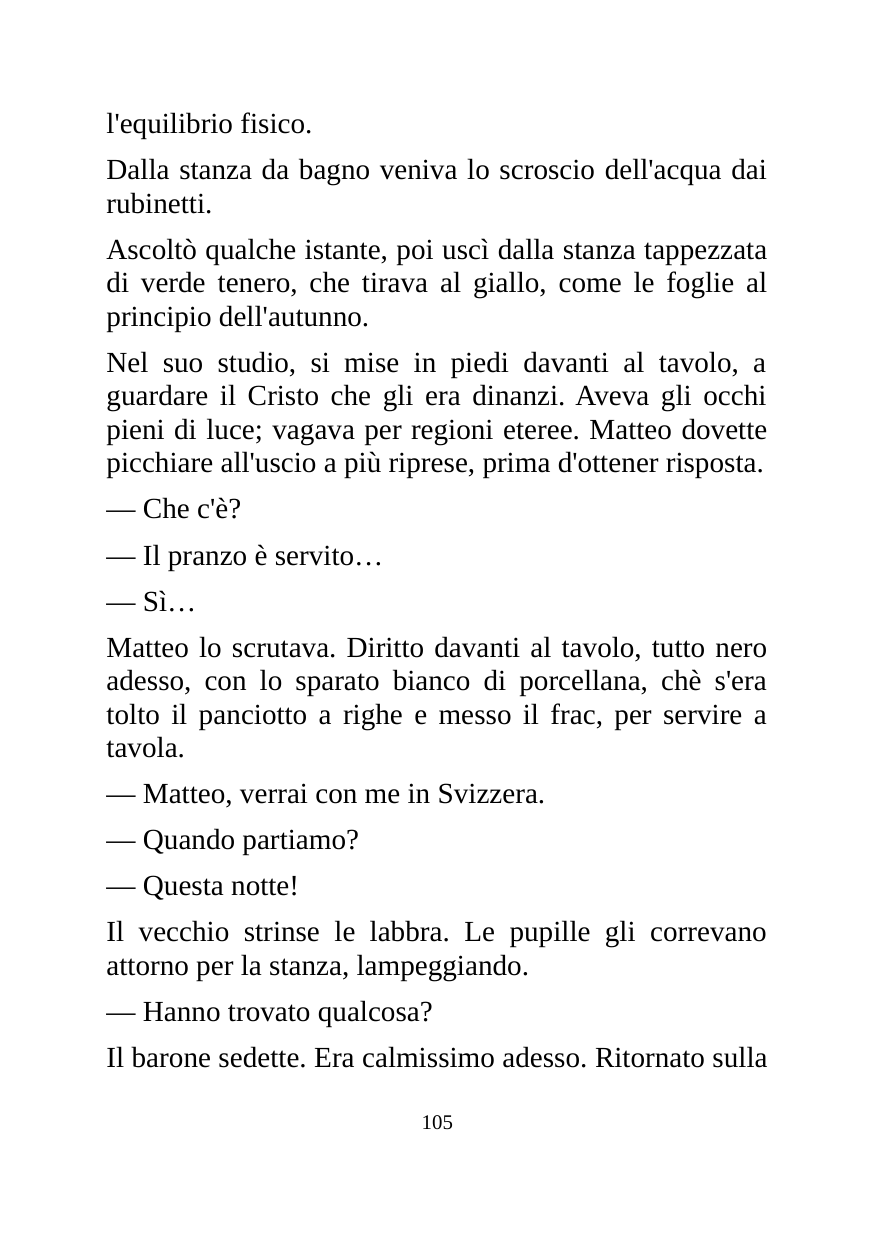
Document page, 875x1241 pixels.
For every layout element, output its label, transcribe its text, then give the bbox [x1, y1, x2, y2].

text — Che c'è? [106, 492, 768, 525]
text — Quando partiamo? [106, 822, 768, 856]
text — Hanno trovato qualcosa? [106, 994, 768, 1028]
text Matteo lo scrutava. Diritto davanti al tavolo, tutto nero adesso, con lo sparato bianco di porcellana, chè s'era tolto il panciotto a righe e messo il frac, per servire a tavola. [106, 630, 768, 764]
text — Sì… [106, 584, 768, 617]
text — Matteo, verrai con me in Svizzera. [106, 776, 768, 810]
text l'equilibrio fisico. [106, 106, 768, 140]
text Il vecchio strinse le labbra. Le pupille gli correvano attorno per la stanza, lampeggiando. [106, 914, 768, 982]
text Nel suo studio, si mise in piedi davanti al tavolo, a guardare il Cristo che gli era dinanzi. Aveva gli occhi pieni di luce; vagava per regioni eteree. Matteo dovette picchiare all'uscio a più riprese, prima d'ottener risposta. [106, 345, 768, 479]
text Ascoltò qualche istante, poi uscì dalla stanza tappezzata di verde tenero, che tirava al giallo, come le foglie al principio dell'autunno. [106, 232, 768, 332]
text Dalla stanza da bagno veniva lo scroscio dell'acqua dai rubinetti. [106, 152, 768, 219]
text — Il pranzo è servito… [106, 538, 768, 571]
text Il barone sedette. Era calmissimo adesso. Ritornato sulla [106, 1040, 768, 1074]
text — Questa notte! [106, 868, 768, 902]
